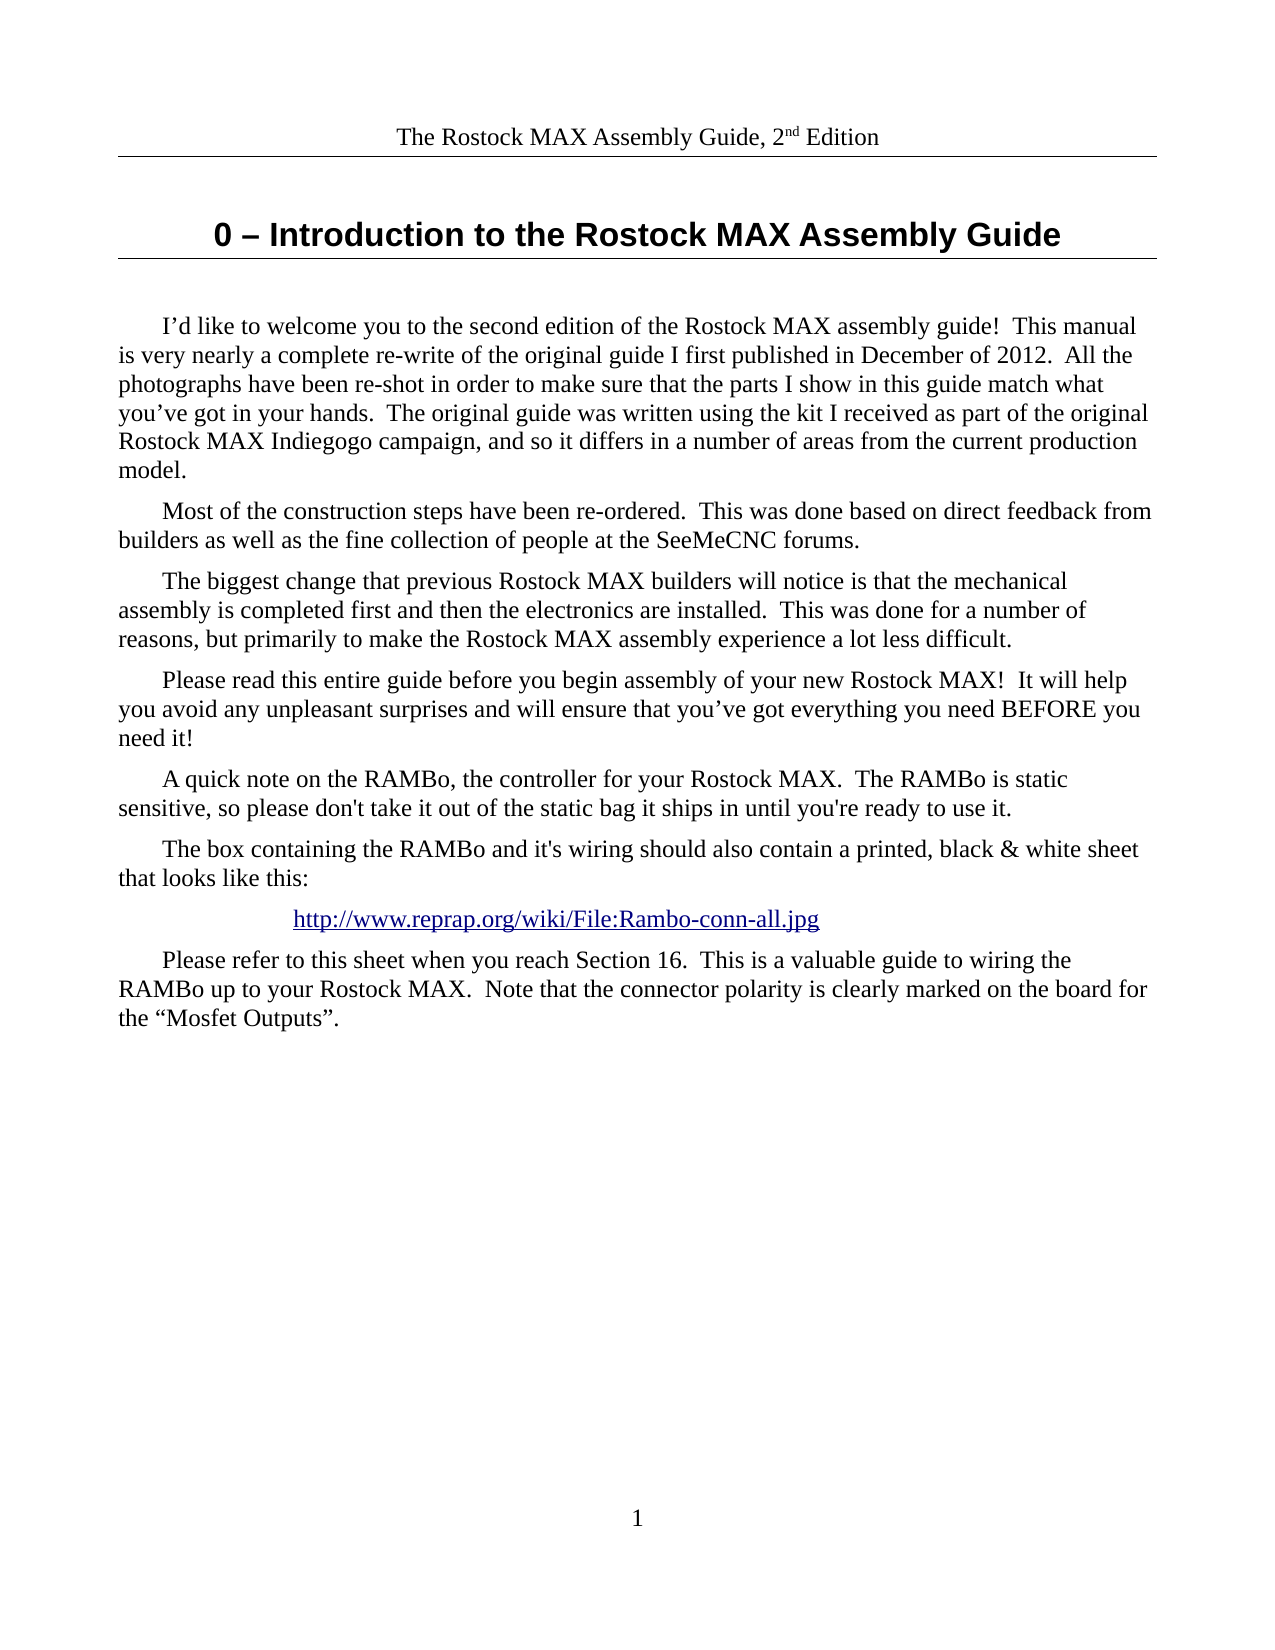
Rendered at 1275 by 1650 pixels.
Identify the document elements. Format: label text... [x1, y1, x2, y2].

text I’d like to welcome you to the second edition of the Rostock MAX assembly guide! This manual is very nearly a complete re-write of the original guide I first published in December of 2012. All the photographs have been re-shot in order to make sure that the parts I show in this guide match what you’ve got in your hands. The original guide was written using the kit I received as part of the original Rostock MAX Indiegogo campaign, and so it differs in a number of areas from the current production model. [118, 311, 1157, 484]
text The box containing the RAMBo and it's wiring should also contain a printed, black & white sheet that looks like this: [118, 834, 1157, 891]
text The biggest change that previous Rostock MAX builders will notice is that the mechanical assembly is completed first and then the electronics are installed. This was done for a number of reasons, but primarily to make the Rostock MAX assembly experience a lot less difficult. [118, 566, 1157, 653]
text Most of the construction steps have been re-ordered. This was done based on direct feedback from builders as well as the fine collection of people at the SeeMeCNC forums. [118, 496, 1157, 554]
text Please read this entire guide before you begin assembly of your new Rostock MAX! It will help you avoid any unpleasant surprises and will ensure that you’ve got everything you need BEFORE you need it! [118, 665, 1157, 751]
text http://www.reprap.org/wiki/File:Rambo-conn-all.jpg [118, 904, 1157, 933]
text Please refer to this sheet when you reach Section 16. This is a valuable guide to wiring the RAMBo up to your Rostock MAX. Note that the connector polarity is clearly marked on the board for the “Mosfet Outputs”. [118, 945, 1157, 1031]
subtitle 0 – Introduction to the Rostock MAX Assembly Guide [118, 210, 1157, 258]
text A quick note on the RAMBo, the controller for your Rostock MAX. The RAMBo is static sensitive, so please don't take it out of the static bag it ships in until you're ready to use it. [118, 764, 1157, 821]
